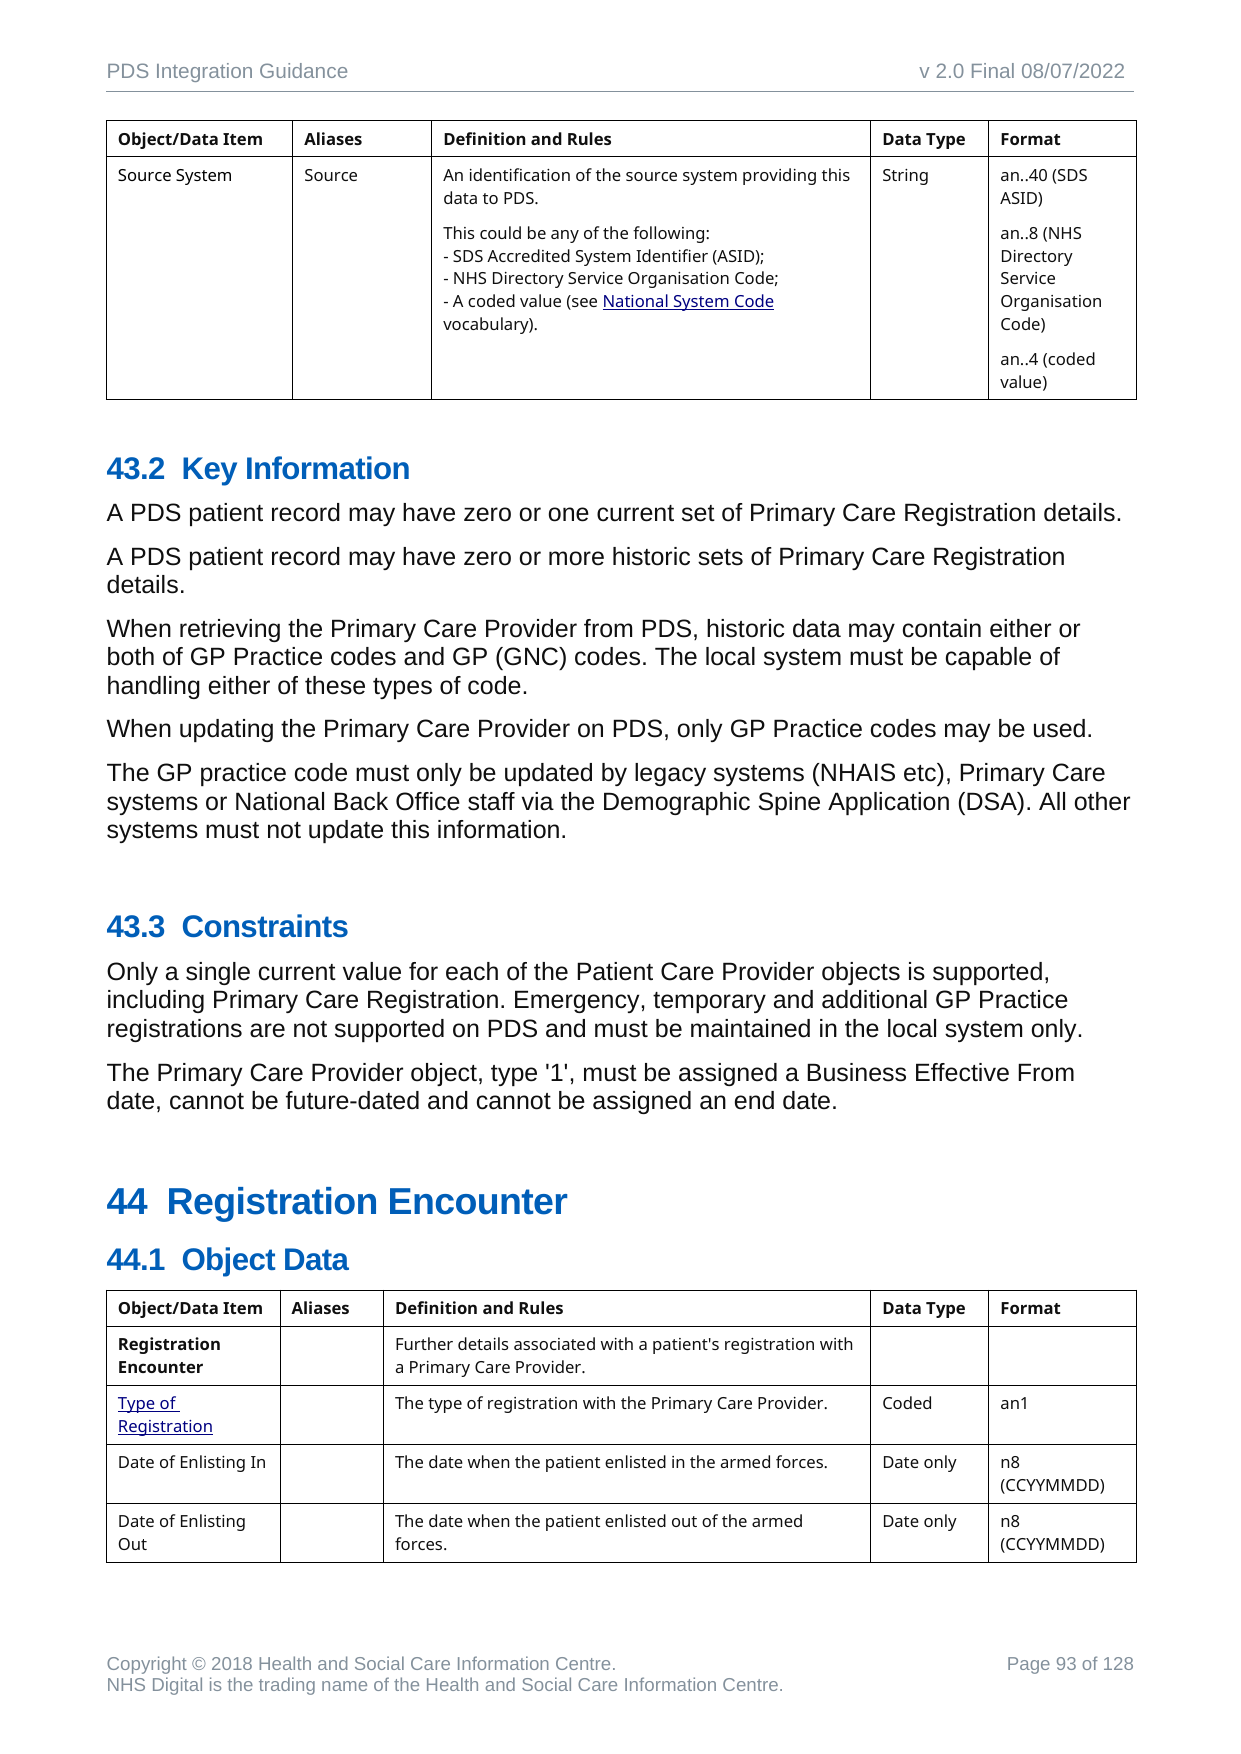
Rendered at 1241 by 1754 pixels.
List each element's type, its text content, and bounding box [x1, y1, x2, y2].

table_cell The date when the patient enlisted in the armed forces. [384, 1445, 870, 1503]
table_cell an..40 (SDS ASID) an..8 (NHS Directory Service Organisation Code) an..4 (coded value) [989, 157, 1136, 399]
table_header Definition and Rules [432, 121, 870, 156]
subtitle Object Data [106, 1241, 1134, 1277]
text The Primary Care Provider object, type '1', must be assigned a Business Effective From date, cannot be future-dated and cannot be assigned an end date. [106, 1057, 1134, 1115]
table_header Object/Data Item [107, 1291, 280, 1326]
text When updating the Primary Care Provider on PDS, only GP Practice codes may be used. [106, 714, 1134, 743]
table_header Aliases [281, 1291, 383, 1326]
subtitle Registration Encounter [106, 1179, 1134, 1222]
table_cell The date when the patient enlisted out of the armed forces. [384, 1504, 870, 1562]
table_cell Coded [871, 1386, 988, 1444]
table_cell Date of Enlisting Out [107, 1504, 280, 1562]
text A PDS patient record may have zero or one current set of Primary Care Registration details. [106, 498, 1134, 527]
table_header Format [989, 1291, 1136, 1326]
table_header Definition and Rules [384, 1291, 870, 1326]
table_cell [871, 1327, 988, 1385]
table_cell Date only [871, 1445, 988, 1503]
table_cell [281, 1386, 383, 1444]
table_cell Source [293, 157, 431, 399]
subtitle Constraints [106, 908, 1134, 944]
table_cell Further details associated with a patient's registration with a Primary Care Provider. [384, 1327, 870, 1385]
table_cell String [871, 157, 988, 399]
table_header Aliases [293, 121, 431, 156]
table_cell [281, 1327, 383, 1385]
text Only a single current value for each of the Patient Care Provider objects is supported, including Primary Care Registration. Emergency, temporary and additional GP Practice registrations are not supported on PDS and must be maintained in the local system only. [106, 957, 1134, 1043]
table_cell Date only [871, 1504, 988, 1562]
table_cell Registration Encounter [107, 1327, 280, 1385]
table_cell [989, 1327, 1136, 1385]
text When retrieving the Primary Care Provider from PDS, historic data may contain either or both of GP Practice codes and GP (GNC) codes. The local system must be capable of handling either of these types of code. [106, 614, 1134, 700]
table_cell The type of registration with the Primary Care Provider. [384, 1386, 870, 1444]
table_cell Date of Enlisting In [107, 1445, 280, 1503]
table_header Object/Data Item [107, 121, 292, 156]
table_cell [281, 1445, 383, 1503]
text A PDS patient record may have zero or more historic sets of Primary Care Registration details. [106, 542, 1134, 599]
table_cell [281, 1504, 383, 1562]
table_cell Source System [107, 157, 292, 399]
table_cell n8 (CCYYMMDD) [989, 1445, 1136, 1503]
table_header Format [989, 121, 1136, 156]
table_header Data Type [871, 1291, 988, 1326]
table_cell An identification of the source system providing this data to PDS. This could be any of the following: - SDS Accredited System Identifier (ASID); - NHS Directory Service Organisation Code; - A coded value (see National System Code vocabulary). [432, 157, 870, 399]
table_cell n8 (CCYYMMDD) [989, 1504, 1136, 1562]
table_cell Type of Registration [107, 1386, 280, 1444]
table_cell an1 [989, 1386, 1136, 1444]
text The GP practice code must only be updated by legacy systems (NHAIS etc), Primary Care systems or National Back Office staff via the Demographic Spine Application (DSA). All other systems must not update this information. [106, 758, 1134, 844]
subtitle Key Information [106, 450, 1134, 486]
table_header Data Type [871, 121, 988, 156]
